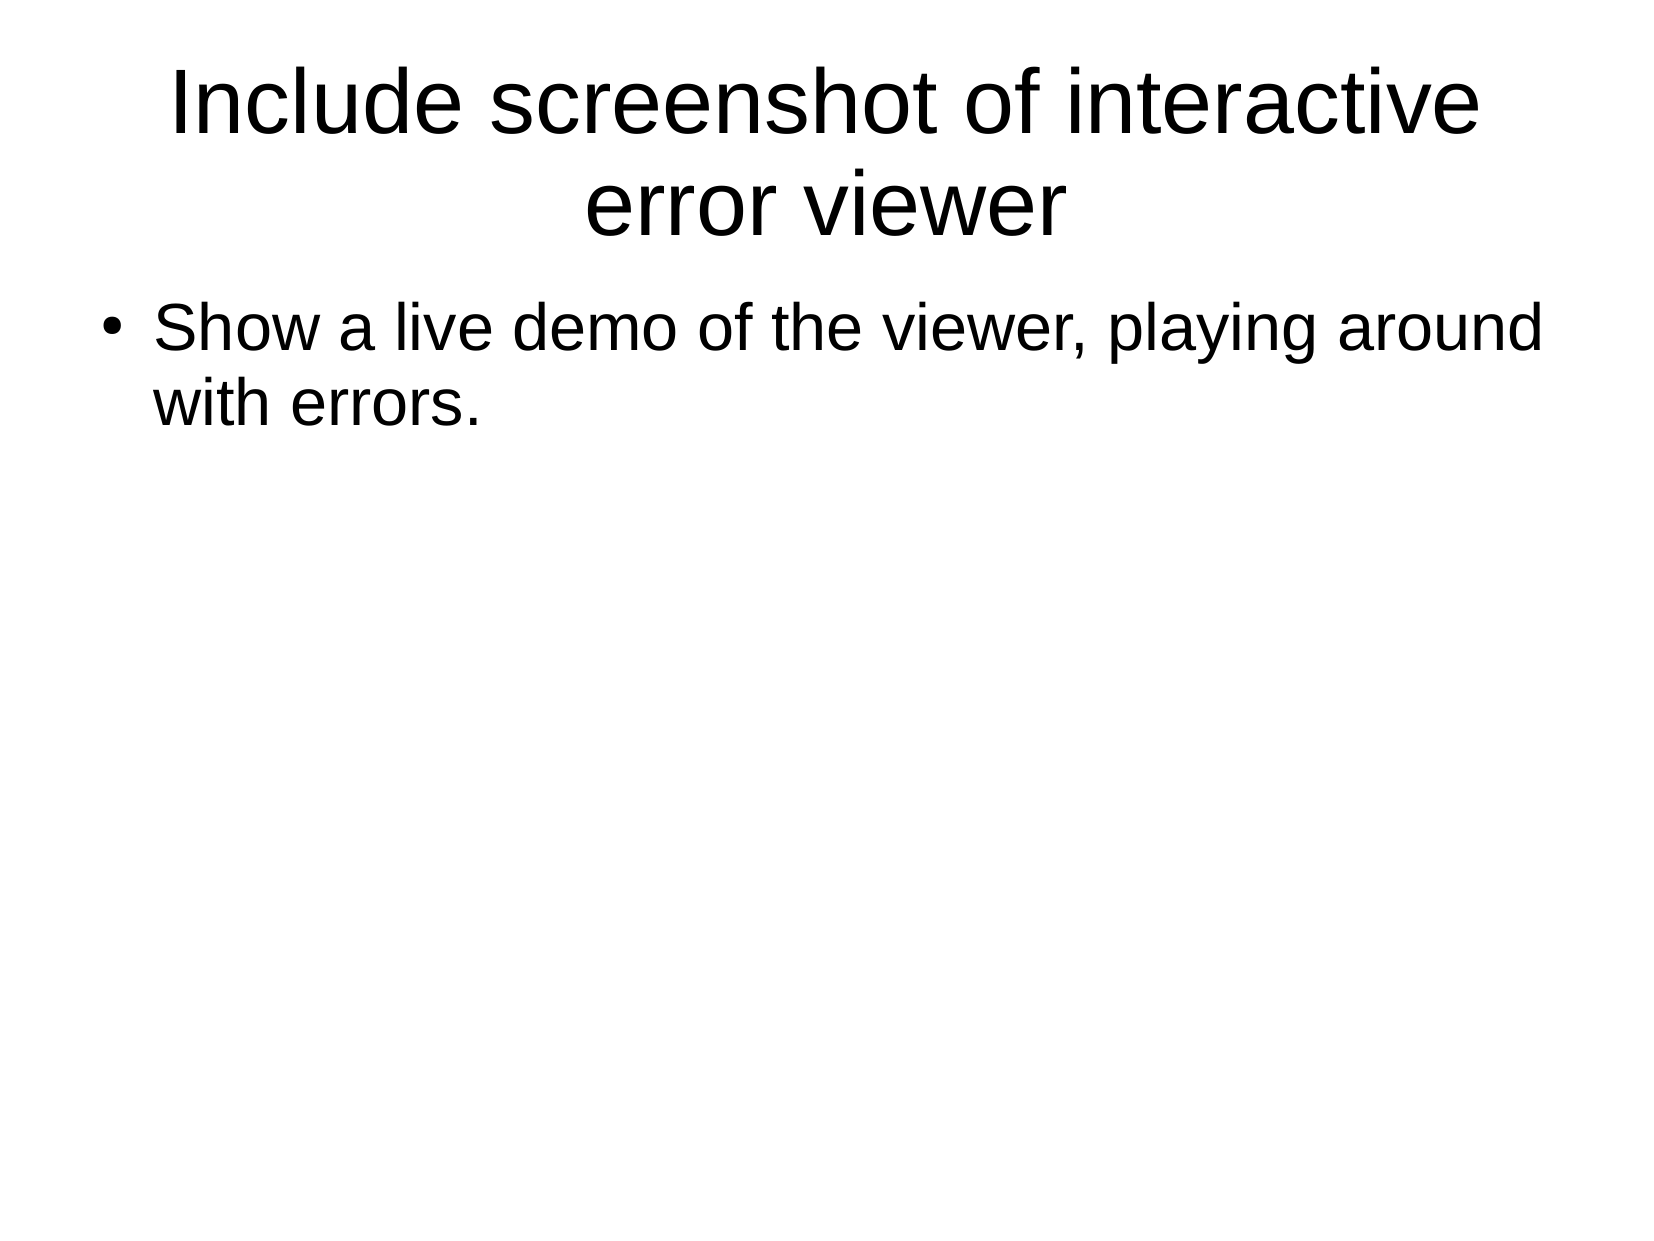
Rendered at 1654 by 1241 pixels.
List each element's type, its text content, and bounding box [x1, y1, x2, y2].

list Show a live demo of the viewer, playing around with errors. [82, 290, 1571, 1010]
title Include screenshot of interactive error viewer [82, 49, 1571, 257]
